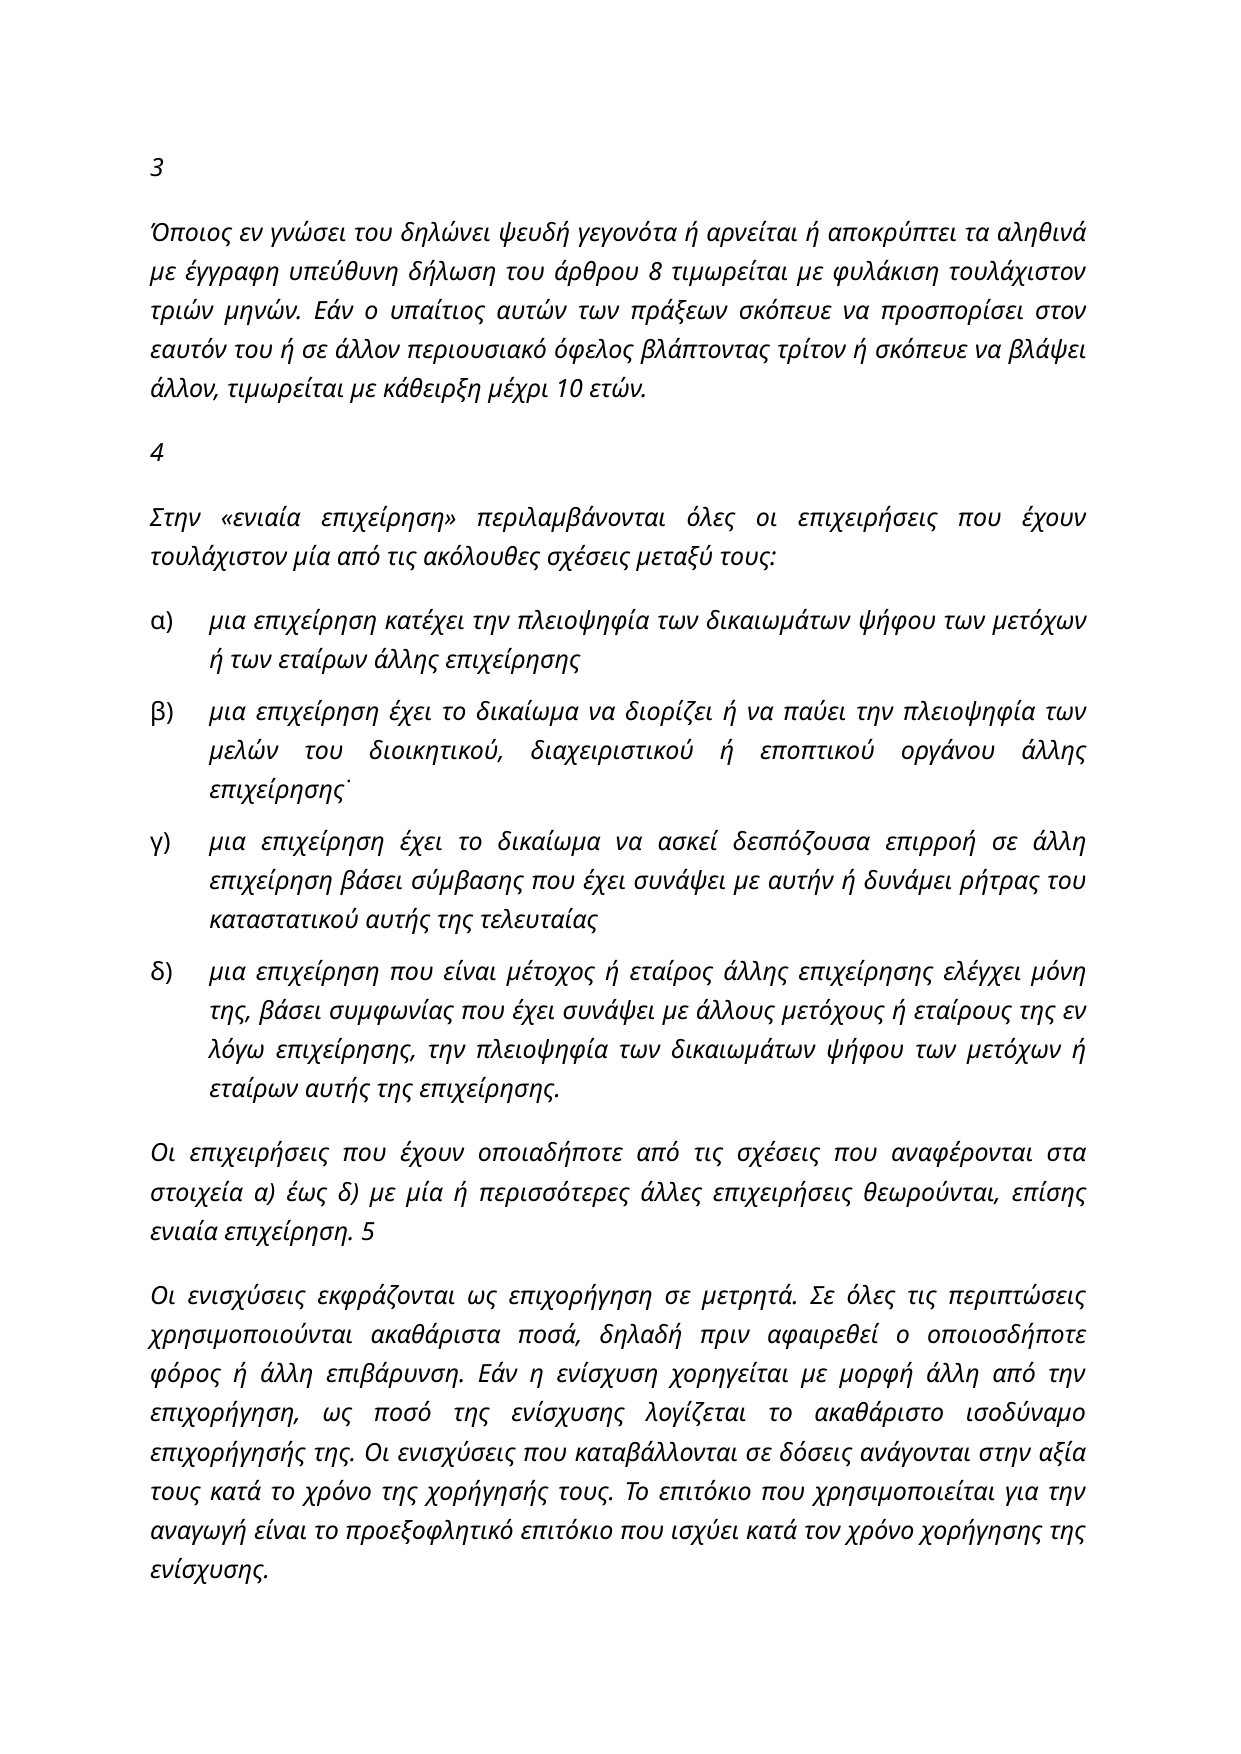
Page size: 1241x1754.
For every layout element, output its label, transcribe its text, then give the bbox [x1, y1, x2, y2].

list α) μια επιχείρηση κατέχει την πλειοψηφία των δικαιωμάτων ψήφου των μετόχων ή των εταίρων άλλης επιχείρησης [150, 602, 1090, 676]
text Οι επιχειρήσεις που έχουν οποιαδήποτε από τις σχέσεις που αναφέρονται στα στοιχεία α) έως δ) με μία ή περισσότερες άλλες επιχειρήσεις θεωρούνται, επίσης ενιαία επιχείρηση. 5 [150, 1135, 1090, 1247]
text Όποιος εν γνώσει του δηλώνει ψευδή γεγονότα ή αρνείται ή αποκρύπτει τα αληθινά με έγγραφη υπεύθυνη δήλωση του άρθρου 8 τιμωρείται με φυλάκιση τουλάχιστον τριών μηνών. Εάν ο υπαίτιος αυτών των πράξεων σκόπευε να προσπορίσει στον εαυτόν του ή σε άλλον περιουσιακό όφελος βλάπτοντας τρίτον ή σκόπευε να βλάψει άλλον, τιμωρείται με κάθειρξη μέχρι 10 ετών. [150, 214, 1090, 405]
text Στην «ενιαία επιχείρηση» περιλαμβάνονται όλες οι επιχειρήσεις που έχουν τουλάχιστον μία από τις ακόλουθες σχέσεις μεταξύ τους: [150, 499, 1090, 572]
list γ) μια επιχείρηση έχει το δικαίωμα να ασκεί δεσπόζουσα επιρροή σε άλλη επιχείρηση βάσει σύμβασης που έχει συνάψει με αυτήν ή δυνάμει ρήτρας του καταστατικού αυτής της τελευταίας [150, 823, 1090, 936]
list δ) μια επιχείρηση που είναι μέτοχος ή εταίρος άλλης επιχείρησης ελέγχει μόνη της, βάσει συμφωνίας που έχει συνάψει με άλλους μετόχους ή εταίρους της εν λόγω επιχείρησης, την πλειοψηφία των δικαιωμάτων ψήφου των μετόχων ή εταίρων αυτής της επιχείρησης. [150, 953, 1090, 1105]
list β) μια επιχείρηση έχει το δικαίωμα να διορίζει ή να παύει την πλειοψηφία των μελών του διοικητικού, διαχειριστικού ή εποπτικού οργάνου άλλης επιχείρησης˙ [150, 693, 1090, 806]
text 3 [150, 150, 1090, 184]
text Οι ενισχύσεις εκφράζονται ως επιχορήγηση σε μετρητά. Σε όλες τις περιπτώσεις χρησιμοποιούνται ακαθάριστα ποσά, δηλαδή πριν αφαιρεθεί ο οποιοσδήποτε φόρος ή άλλη επιβάρυνση. Εάν η ενίσχυση χορηγείται με μορφή άλλη από την επιχορήγηση, ως ποσό της ενίσχυσης λογίζεται το ακαθάριστο ισοδύναμο επιχορήγησής της. Οι ενισχύσεις που καταβάλλονται σε δόσεις ανάγονται στην αξία τους κατά το χρόνο της χορήγησής τους. Το επιτόκιο που χρησιμοποιείται για την αναγωγή είναι το προεξοφλητικό επιτόκιο που ισχύει κατά τον χρόνο χορήγησης της ενίσχυσης. [150, 1277, 1090, 1586]
text 4 [150, 435, 1090, 469]
